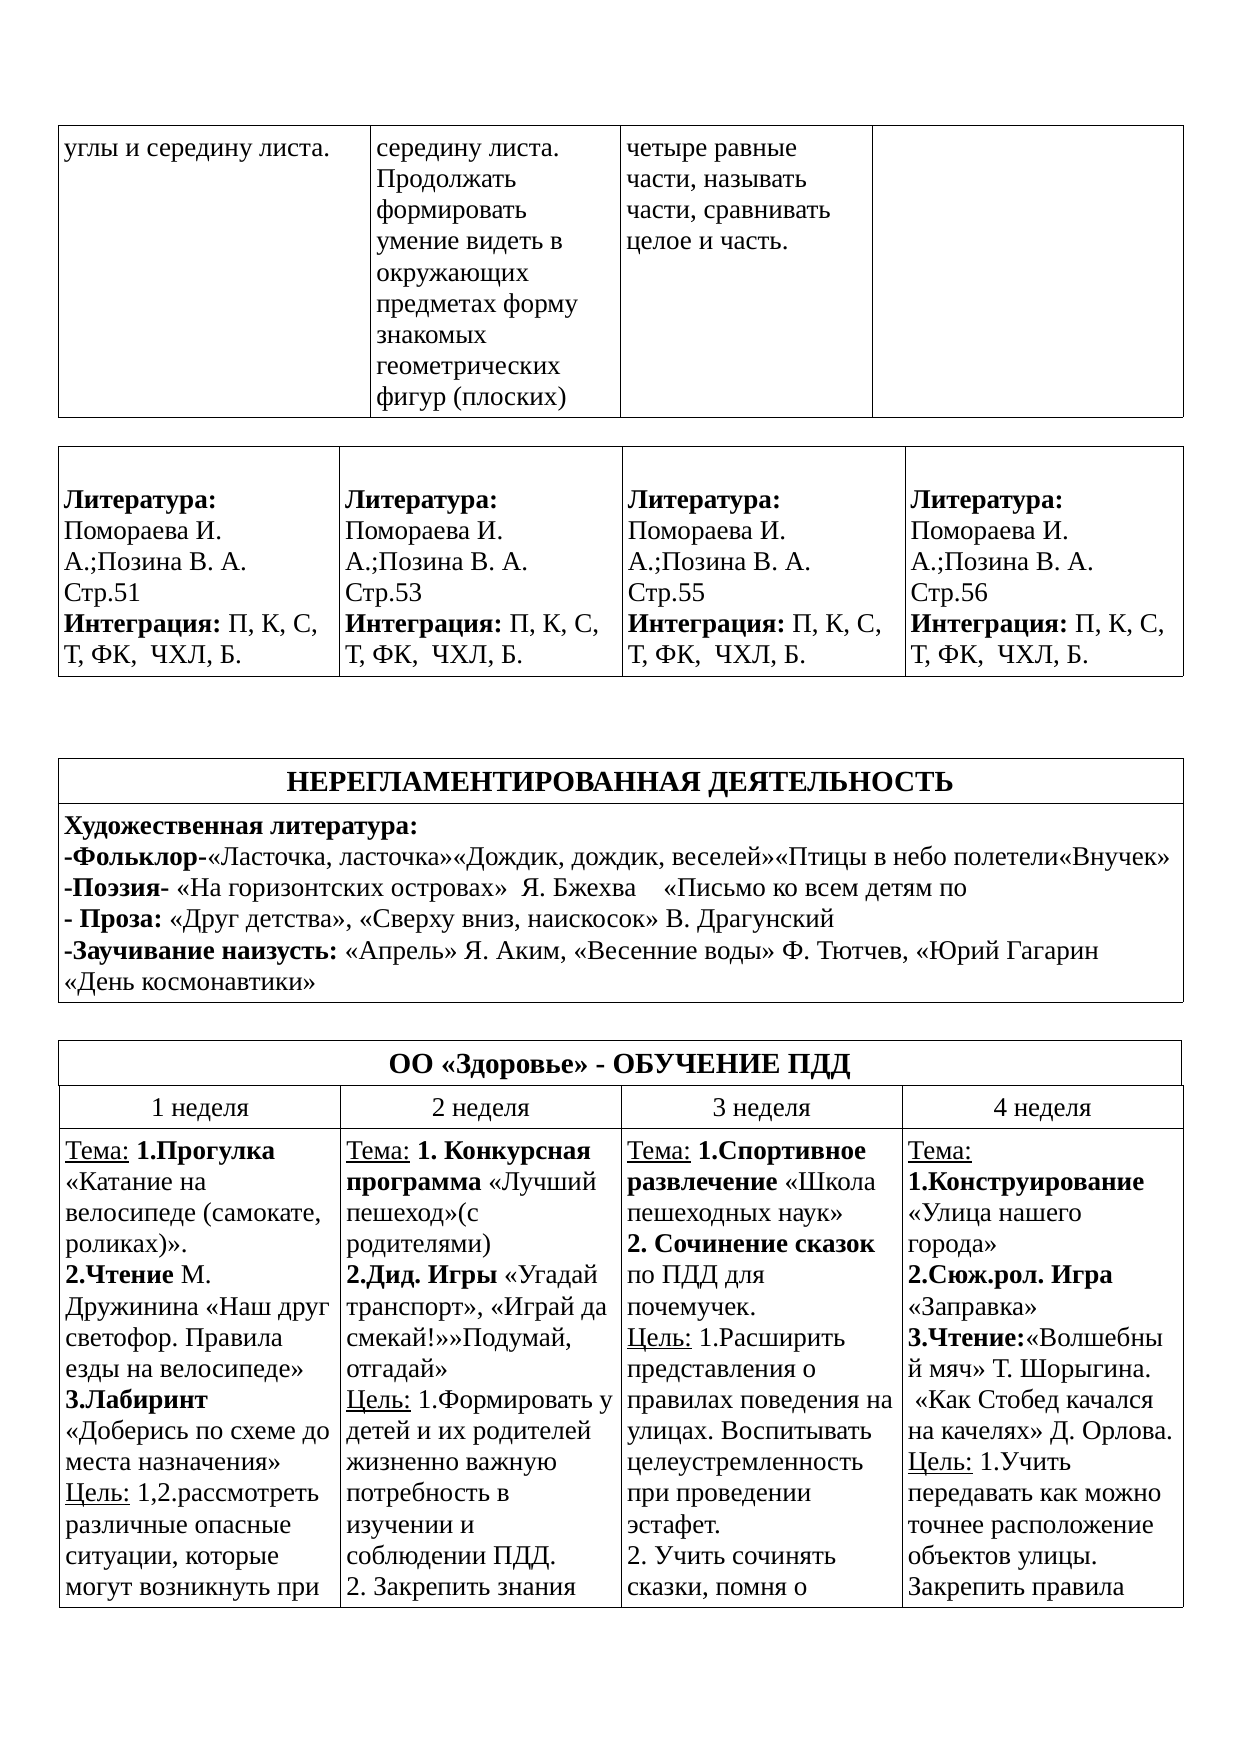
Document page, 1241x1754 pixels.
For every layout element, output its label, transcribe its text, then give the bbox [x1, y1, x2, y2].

table_cell Тема: 1.Прогулка «Катание на велосипеде (самокате, роликах)». 2.Чтение М. Дружинина «Наш друг светофор. Правила езды на велосипеде» 3.Лабиринт «Доберись по схеме до места назначения» Цель: 1,2.рассмотреть различные опасные ситуации, которые могут возникнуть при [60, 1129, 340, 1607]
table_header Литература: Помораева И. А.;Позина В. А. Стр.53 Интеграция: П, К, С, Т, ФК, ЧХЛ, Б. [340, 447, 622, 676]
table_cell углы и середину листа. [59, 126, 370, 417]
table_cell середину листа. Продолжать формировать умение видеть в окружающих предметах форму знакомых геометрических фигур (плоских) [371, 126, 620, 417]
table_cell четыре равные части, называть части, сравнивать целое и часть. [621, 126, 872, 417]
table_header 3 неделя [622, 1086, 902, 1128]
table_header Художественная литература: -Фольклор-«Ласточка, ласточка»«Дождик, дождик, веселей»«Птицы в небо полетели«Внучек» -Поэзия- «На горизонтских островах» Я. Бжехва «Письмо ко всем детям по - Проза: «Друг детства», «Сверху вниз, наискосок» В. Драгунский -Заучивание наизусть: «Апрель» Я. Аким, «Весенние воды» Ф. Тютчев, «Юрий Гагарин «День космонавтики» [59, 804, 1183, 1002]
table_header 1 неделя [60, 1086, 340, 1128]
table_header ОО «Здоровье» - ОБУЧЕНИЕ ПДД [59, 1041, 1181, 1085]
table_header 4 неделя [903, 1086, 1183, 1128]
table_header НЕРЕГЛАМЕНТИРОВАННАЯ ДЕЯТЕЛЬНОСТЬ [59, 759, 1183, 803]
table_cell [873, 126, 1183, 417]
table_header Литература: Помораева И. А.;Позина В. А. Стр.55 Интеграция: П, К, С, Т, ФК, ЧХЛ, Б. [623, 447, 905, 676]
table_header 2 неделя [341, 1086, 621, 1128]
table_cell Тема: 1. Конкурсная программа «Лучший пешеход»(с родителями) 2.Дид. Игры «Угадай транспорт», «Играй да смекай!»»Подумай, отгадай» Цель: 1.Формировать у детей и их родителей жизненно важную потребность в изучении и соблюдении ПДД. 2. Закрепить знания [341, 1129, 621, 1607]
table_cell Тема: 1.Спортивное развлечение «Школа пешеходных наук» 2. Сочинение сказок по ПДД для почемучек. Цель: 1.Расширить представления о правилах поведения на улицах. Воспитывать целеустремленность при проведении эстафет. 2. Учить сочинять сказки, помня о [622, 1129, 902, 1607]
table_header Литература: Помораева И. А.;Позина В. А. Стр.51 Интеграция: П, К, С, Т, ФК, ЧХЛ, Б. [59, 447, 339, 676]
table_header Литература: Помораева И. А.;Позина В. А. Стр.56 Интеграция: П, К, С, Т, ФК, ЧХЛ, Б. [906, 447, 1183, 676]
table_cell Тема: 1.Конструирование «Улица нашего города» 2.Сюж.рол. Игра «Заправка» 3.Чтение:«Волшебный мяч» Т. Шорыгина. «Как Стобед качался на качелях» Д. Орлова. Цель: 1.Учить передавать как можно точнее расположение объектов улицы. Закрепить правила [903, 1129, 1183, 1607]
